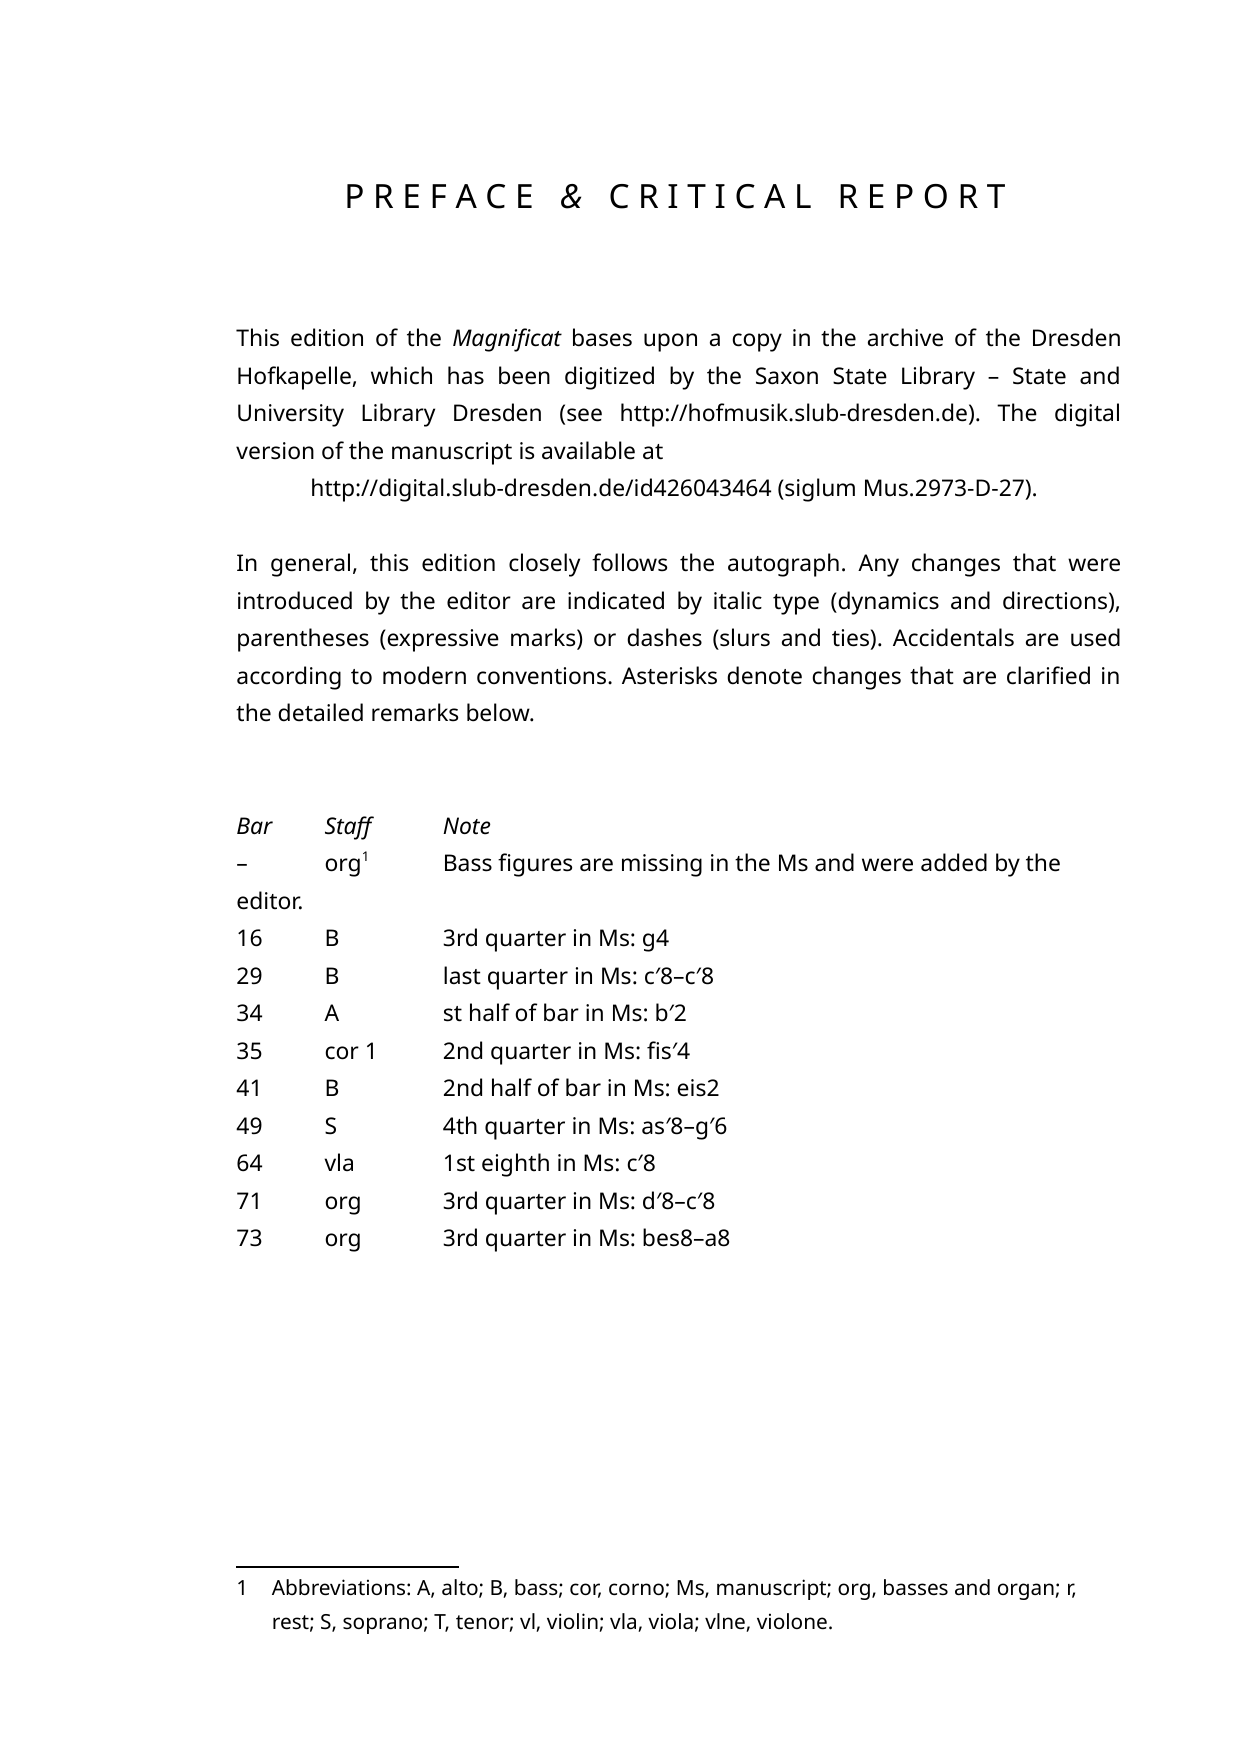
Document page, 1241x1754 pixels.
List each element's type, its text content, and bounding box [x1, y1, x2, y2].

text This edition of the Magnificat bases upon a copy in the archive of the Dresden Hofkapelle, which has been digitized by the Saxon State Library – State and University Library Dresden (see http://hofmusik.slub-dresden.de). The digital version of the manuscript is available at [236, 322, 1122, 466]
text Bar Staff Note – org Bass figures are missing in the Ms and were added by the editor. 16 B 3rd quarter in Ms: g4 29 B last quarter in Ms: c′8–c′8 34 A st half of bar in Ms: b′2 35 cor 1 2nd quarter in Ms: fis′4 41 B 2nd half of bar in Ms: eis2 49 S 4th quarter in Ms: as′8–g′6 64 vla 1st eighth in Ms: c′8 71 org 3rd quarter in Ms: d′8–c′8 73 org 3rd quarter in Ms: bes8–a8 [236, 810, 1122, 1479]
text http://digital.slub-dresden.de/id426043464 (siglum Mus.2973-D-27). [236, 472, 1122, 504]
text Abbreviations: A, alto; B, bass; cor, corno; Ms, manuscript; org, basses and organ; r, rest; S, soprano; T, tenor; vl, violin; vla, viola; vlne, violone. [236, 1573, 1122, 1636]
text P R E F A C E & C R I T I C A L R E P O R T [236, 173, 1122, 218]
text In general, this edition closely follows the autograph. Any changes that were introduced by the editor are indicated by italic type (dynamics and directions), parentheses (expressive marks) or dashes (slurs and ties). Accidentals are used according to modern conventions. Asterisks denote changes that are clarified in the detailed remarks below. [236, 547, 1122, 729]
